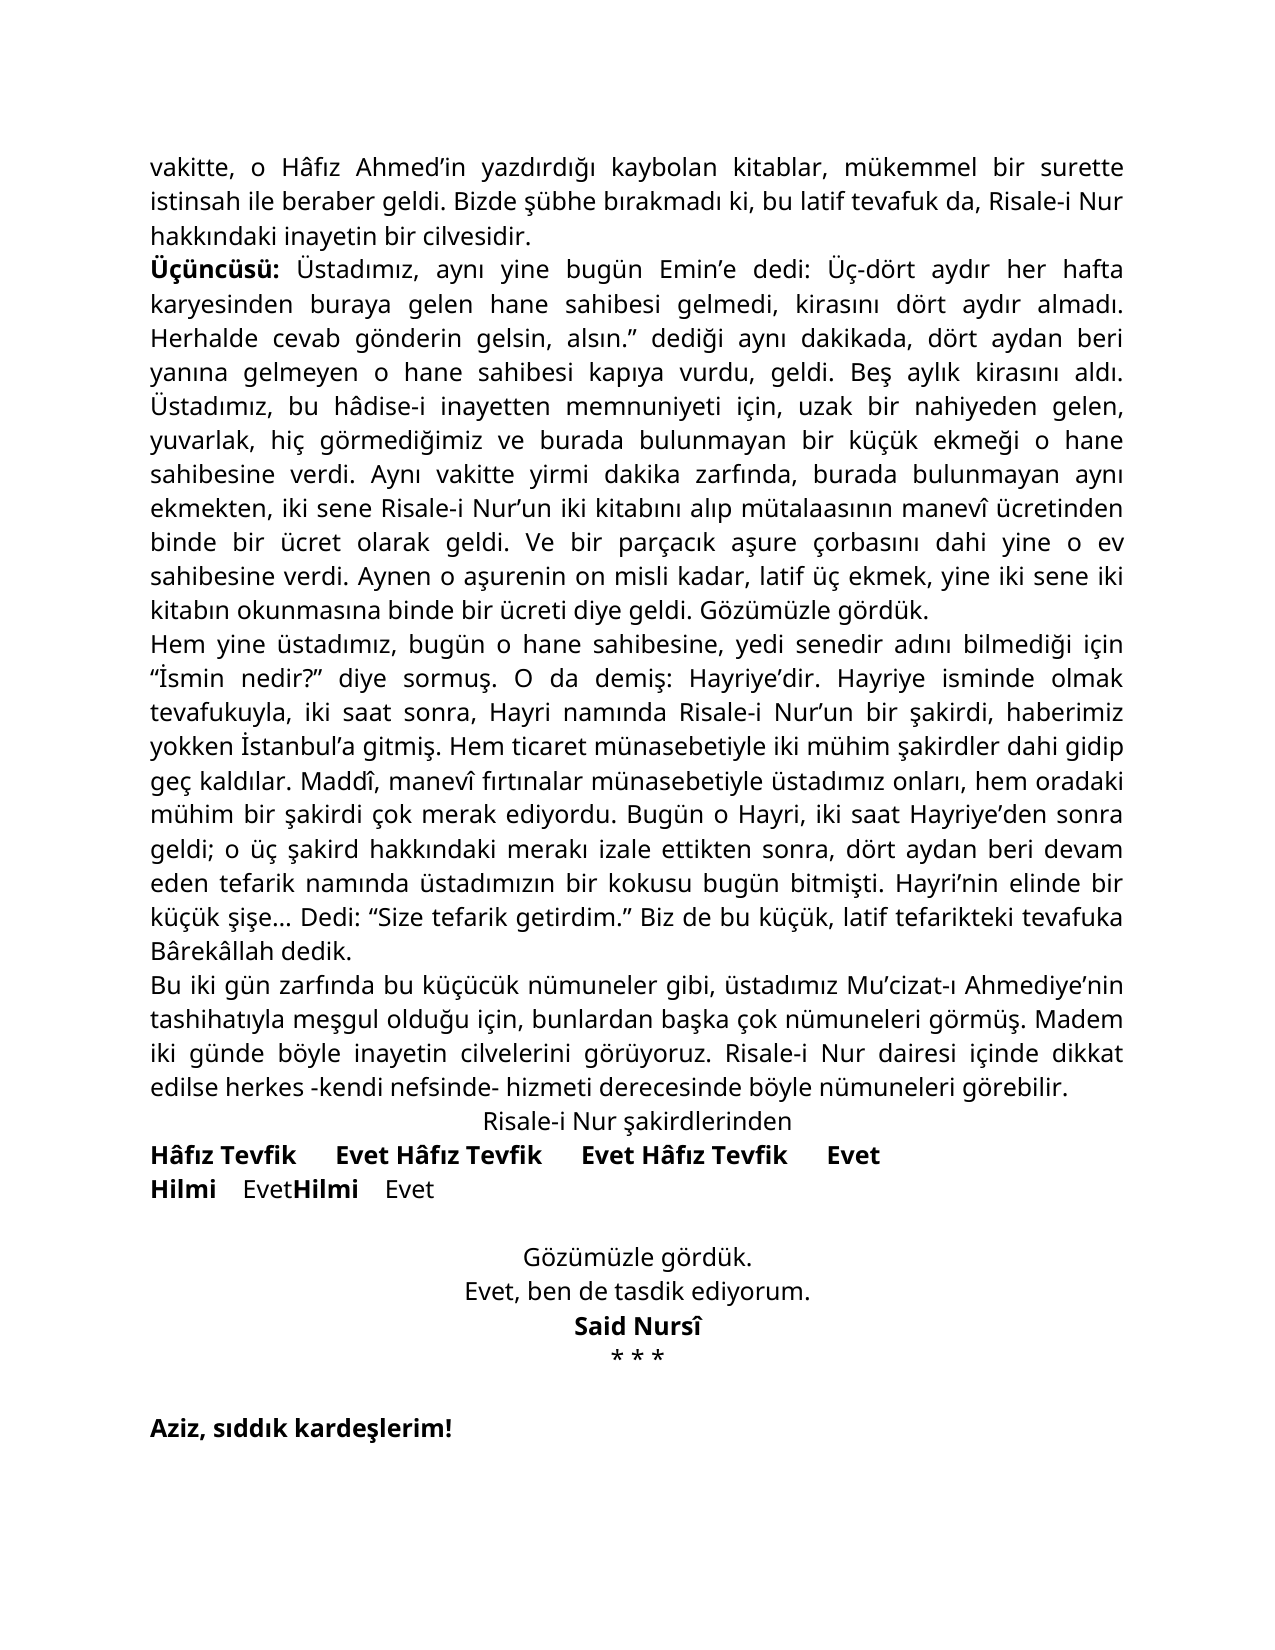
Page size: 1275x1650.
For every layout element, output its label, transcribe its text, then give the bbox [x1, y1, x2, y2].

text vakitte, o Hâfız Ahmed’in yazdırdığı kaybolan kitablar, mükemmel bir surette istinsah ile beraber geldi. Bizde şübhe bırakmadı ki, bu latif tevafuk da, Risale-i Nur hakkındaki inayetin bir cilvesidir. [150, 150, 1125, 252]
text Risale-i Nur şakirdlerinden [150, 1104, 1125, 1138]
table_cell Hilmi EvetHilmi Evet [139, 1172, 1275, 1206]
text * * * [150, 1342, 1125, 1376]
text Üçüncüsü: Üstadımız, aynı yine bugün Emin’e dedi: Üç-dört aydır her hafta karyesinden buraya gelen hane sahibesi gelmedi, kirasını dört aydır almadı. Herhalde cevab gönderin gelsin, alsın.” dediği aynı dakikada, dört aydan beri yanına gelmeyen o hane sahibesi kapıya vurdu, geldi. Beş aylık kirasını aldı. Üstadımız, bu hâdise-i inayetten memnuniyeti için, uzak bir nahiyeden gelen, yuvarlak, hiç görmediğimiz ve burada bulunmayan bir küçük ekmeği o hane sahibesine verdi. Aynı vakitte yirmi dakika zarfında, burada bulunmayan aynı ekmekten, iki sene Risale-i Nur’un iki kitabını alıp mütalaasının manevî ücretinden binde bir ücret olarak geldi. Ve bir parçacık aşure çorbasını dahi yine o ev sahibesine verdi. Aynen o aşurenin on misli kadar, latif üç ekmek, yine iki sene iki kitabın okunmasına binde bir ücreti diye geldi. Gözümüzle gördük. [150, 252, 1125, 627]
text Hem yine üstadımız, bugün o hane sahibesine, yedi senedir adını bilmediği için “İsmin nedir?” diye sormuş. O da demiş: Hayriye’dir. Hayriye isminde olmak tevafukuyla, iki saat sonra, Hayri namında Risale-i Nur’un bir şakirdi, haberimiz yokken İstanbul’a gitmiş. Hem ticaret münasebetiyle iki mühim şakirdler dahi gidip geç kaldılar. Maddî, manevî fırtınalar münasebetiyle üstadımız onları, hem oradaki mühim bir şakirdi çok merak ediyordu. Bugün o Hayri, iki saat Hayriye’den sonra geldi; o üç şakird hakkındaki merakı izale ettikten sonra, dört aydan beri devam eden tefarik namında üstadımızın bir kokusu bugün bitmişti. Hayri’nin elinde bir küçük şişe… Dedi: “Size tefarik getirdim.” Biz de bu küçük, latif tefarikteki tevafuka Bârekâllah dedik. [150, 627, 1125, 967]
table_header Hâfız Tevfik Evet Hâfız Tevfik Evet Hâfız Tevfik Evet [139, 1138, 1275, 1172]
text Evet, ben de tasdik ediyorum. [150, 1274, 1125, 1308]
text Aziz, sıddık kardeşlerim! [150, 1410, 1125, 1444]
text Said Nursî [150, 1308, 1125, 1342]
text Gözümüzle gördük. [150, 1240, 1125, 1274]
text Bu iki gün zarfında bu küçücük nümuneler gibi, üstadımız Mu’cizat-ı Ahmediye’nin tashihatıyla meşgul olduğu için, bunlardan başka çok nümuneleri görmüş. Madem iki günde böyle inayetin cilvelerini görüyoruz. Risale-i Nur dairesi içinde dikkat edilse herkes -kendi nefsinde- hizmeti derecesinde böyle nümuneleri görebilir. [150, 967, 1125, 1104]
